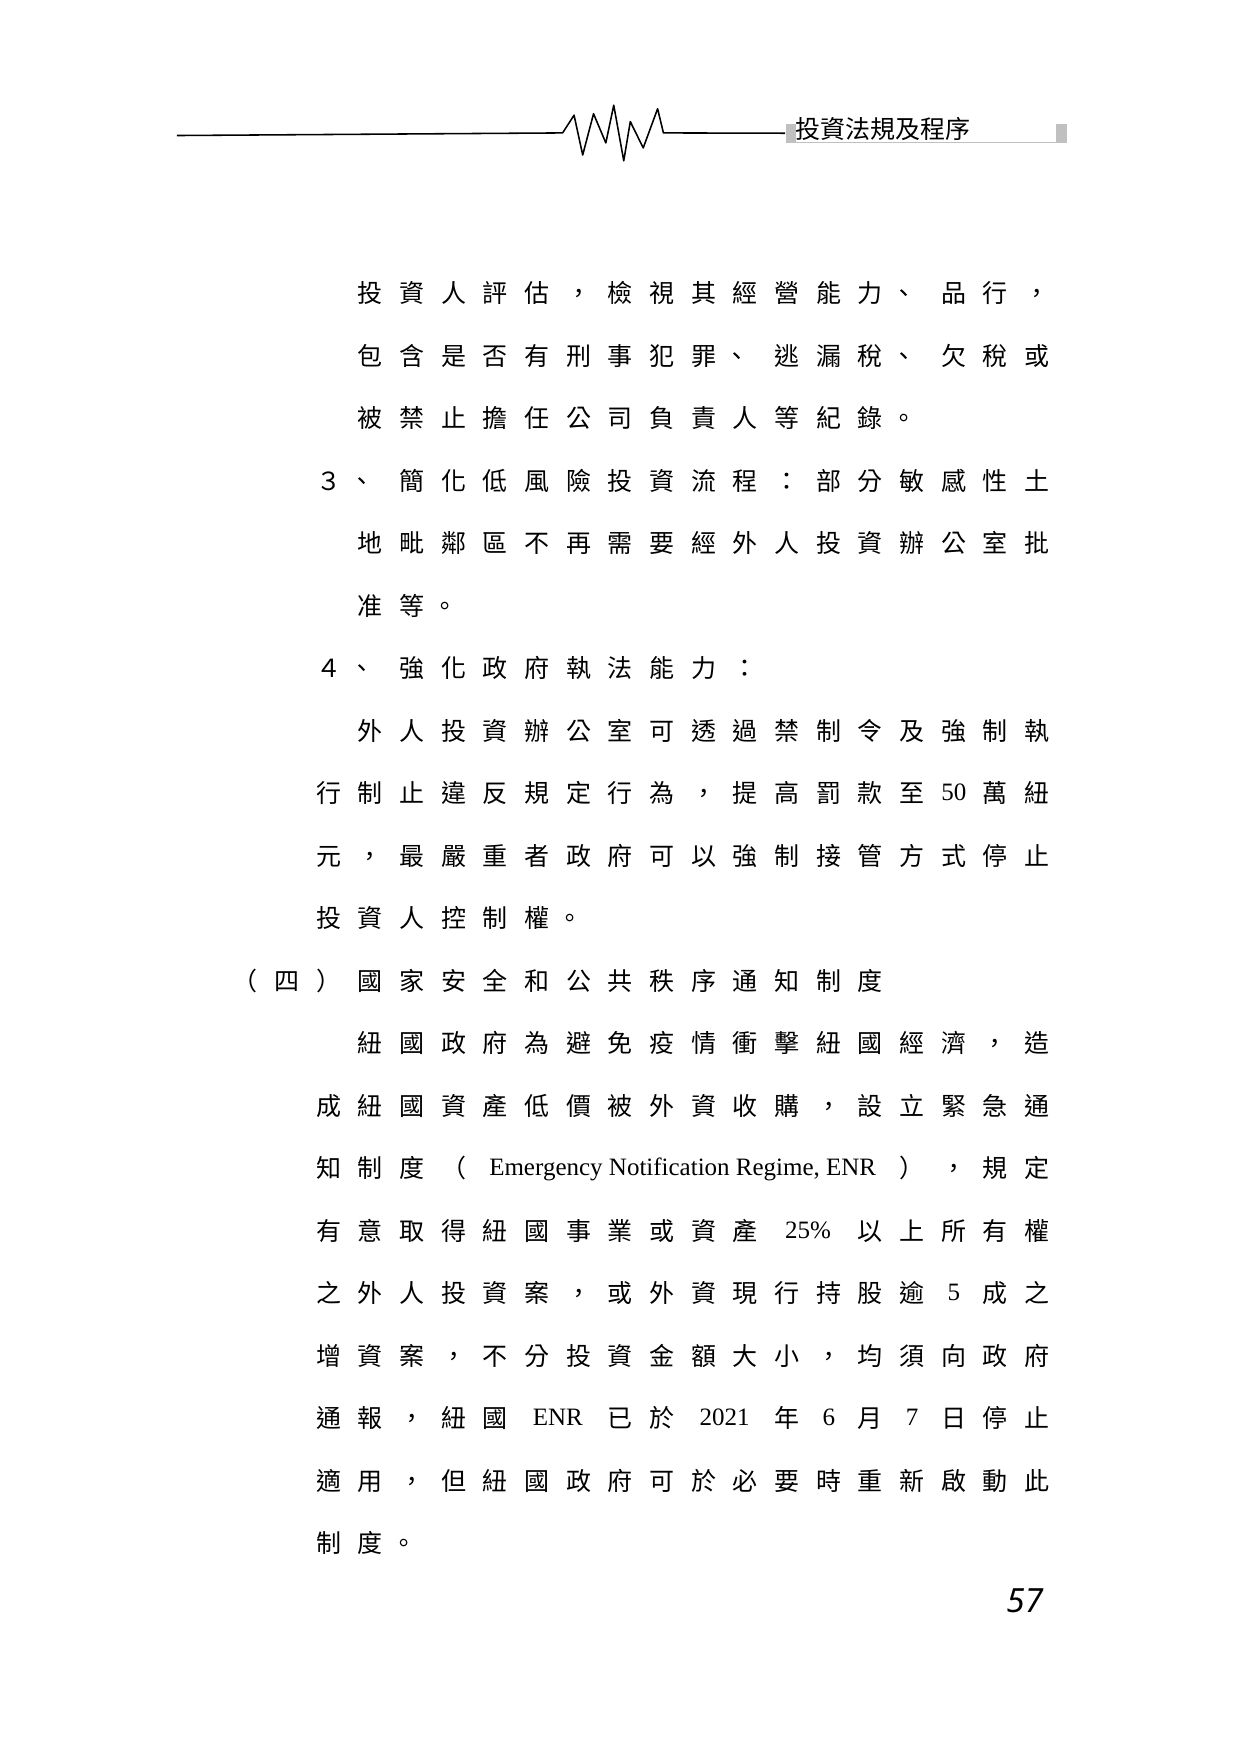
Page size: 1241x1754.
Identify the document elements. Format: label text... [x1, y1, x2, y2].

text ３、簡化低風險投資流程：部分敏感性土地毗鄰區不再需要經外人投資辦公室批准等。 [271, 438, 1058, 625]
text 外人投資辦公室可透過禁制令及強制執行制止違反規定行為，提高罰款至50萬紐元，最嚴重者政府可以強制接管方式停止投資人控制權。 [271, 688, 1058, 938]
text 紐國政府為避免疫情衝擊紐國經濟，造成紐國資產低價被外資收購，設立緊急通知制度（Emergency Notification Regime, ENR），規定有意取得紐國事業或資產25%以上所有權之外人投資案，或外資現行持股逾5成之增資案，不分投資金額大小，均須向政府通報，紐國ENR已於2021年6月7日停止適用，但紐國政府可於必要時重新啟動此制度。 [271, 1000, 1058, 1563]
text 投資人評估，檢視其經營能力、品行，包含是否有刑事犯罪、逃漏稅、欠稅或被禁止擔任公司負責人等紀錄。 [316, 250, 1058, 438]
text （四）國家安全和公共秩序通知制度 [207, 938, 1058, 1000]
text ４、強化政府執法能力： [271, 625, 1058, 688]
